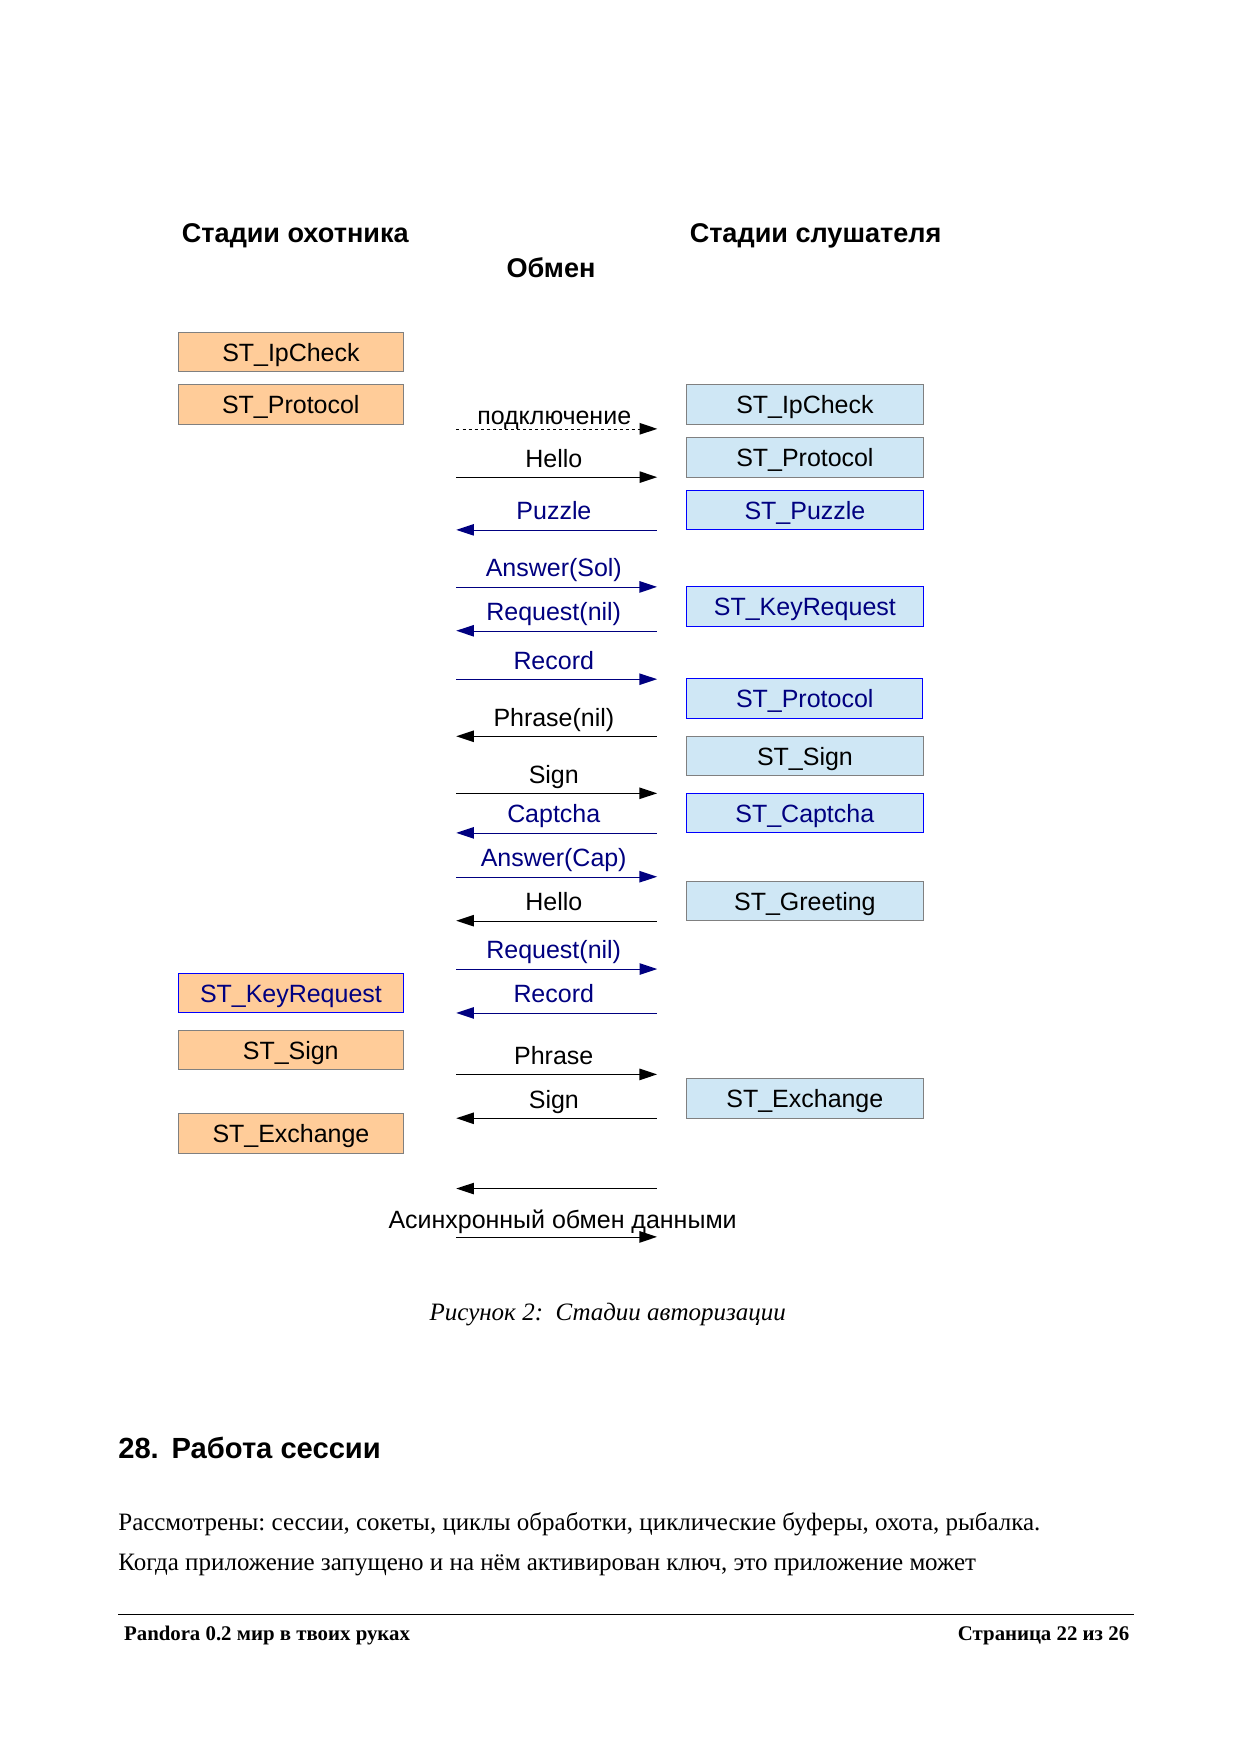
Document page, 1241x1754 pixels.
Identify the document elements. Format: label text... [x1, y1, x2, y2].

text Когда приложение запущено и на нём активирован ключ, это приложение может [118, 1547, 1134, 1576]
text Рисунок 2: Стадии авторизации [108, 1297, 1109, 1325]
text Рассмотрены: сессии, сокеты, циклы обработки, циклические буферы, охота, рыбалка. [118, 1507, 1134, 1536]
subtitle Работа сессии [118, 1431, 1134, 1465]
